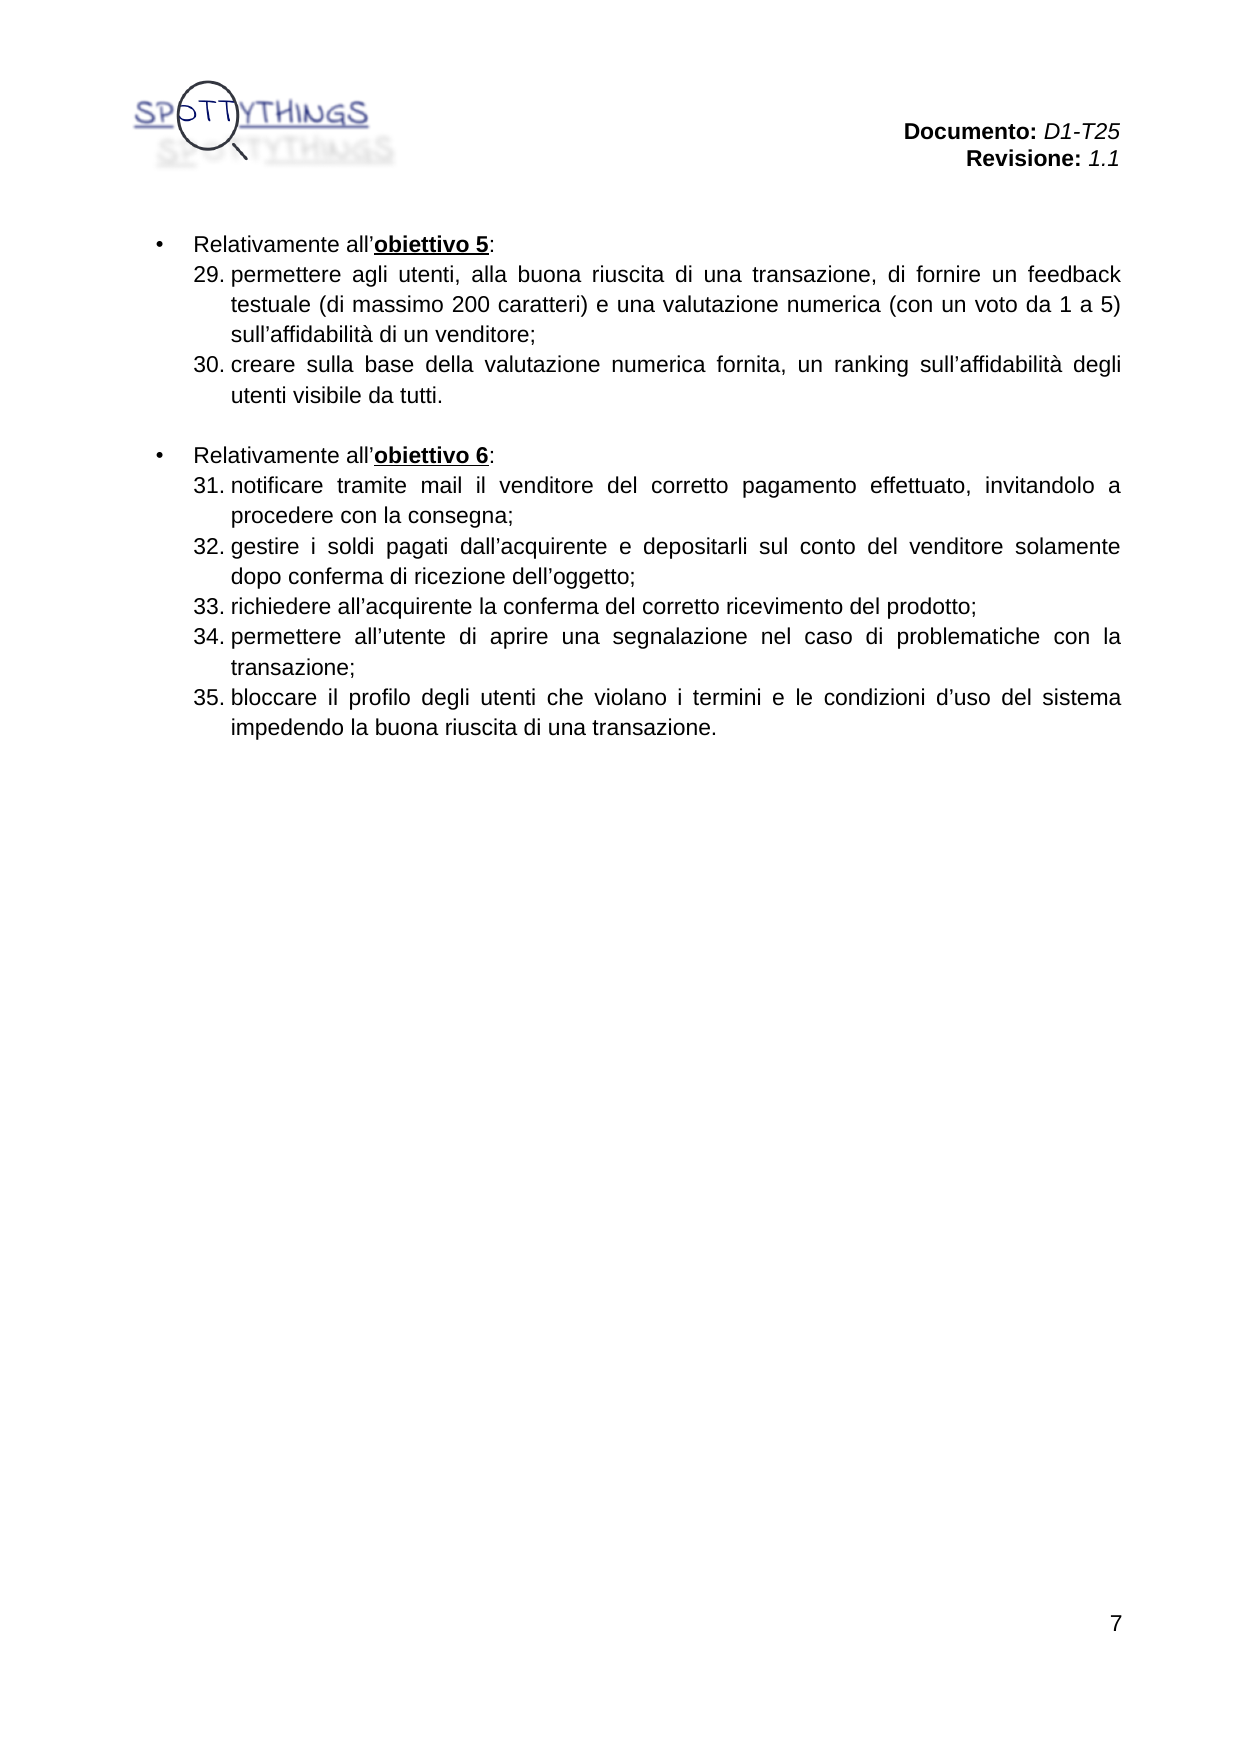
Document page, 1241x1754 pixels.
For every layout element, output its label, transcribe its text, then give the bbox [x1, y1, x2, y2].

list Relativamente all’obiettivo 6: [156, 442, 1122, 468]
list permettere agli utenti, alla buona riuscita di una transazione, di fornire un feedback testuale (di massimo 200 caratteri) e una valutazione numerica (con un voto da 1 a 5) sull’affidabilità di un venditore; [193, 261, 1122, 347]
list gestire i soldi pagati dall’acquirente e depositarli sul conto del venditore solamente dopo conferma di ricezione dell’oggetto; [193, 533, 1122, 589]
list Relativamente all’obiettivo 5: [156, 231, 1122, 257]
list notificare tramite mail il venditore del corretto pagamento effettuato, invitandolo a procedere con la consegna; [193, 472, 1122, 529]
list permettere all’utente di aprire una segnalazione nel caso di problematiche con la transazione; [193, 623, 1122, 680]
picture [123, 73, 399, 187]
list creare sulla base della valutazione numerica fornita, un ranking sull’affidabilità degli utenti visibile da tutti. [193, 351, 1122, 408]
list bloccare il profilo degli utenti che violano i termini e le condizioni d’uso del sistema impedendo la buona riuscita di una transazione. [193, 684, 1122, 740]
list richiedere all’acquirente la conferma del corretto ricevimento del prodotto; [193, 593, 1122, 619]
